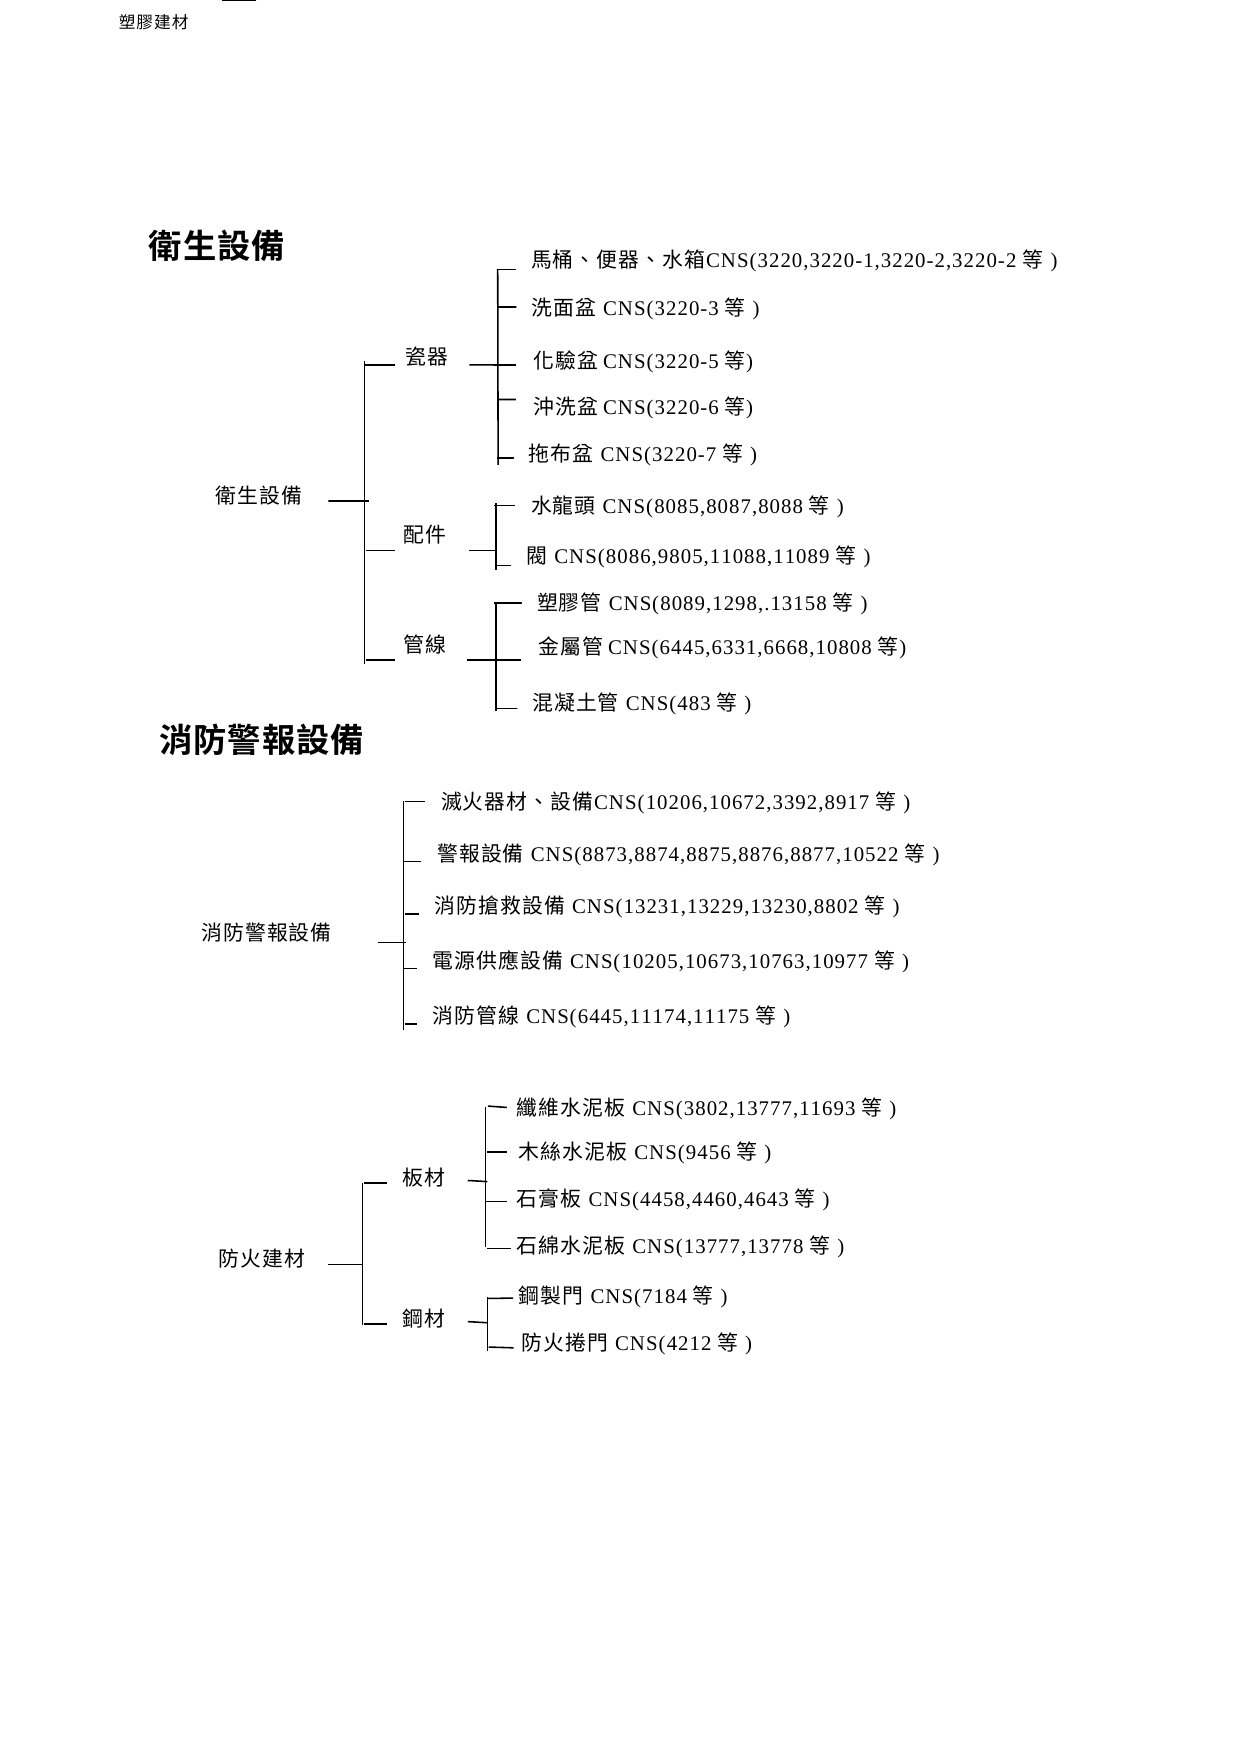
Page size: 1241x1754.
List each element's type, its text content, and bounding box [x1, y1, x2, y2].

text 塑膠建材 [118, 9, 200, 33]
text 消防警報設備 [201, 916, 375, 946]
text 化驗盆CNS(3220-5等) [533, 344, 796, 375]
text 沖洗盆CNS(3220-6等) [533, 390, 778, 421]
text 金屬管CNS(6445,6331,6668,10808等) [538, 630, 947, 660]
text 消防警報設備 [159, 714, 397, 762]
text 衛生設備 [149, 219, 325, 261]
text 配件 [403, 519, 461, 549]
text 管線 [403, 628, 461, 659]
